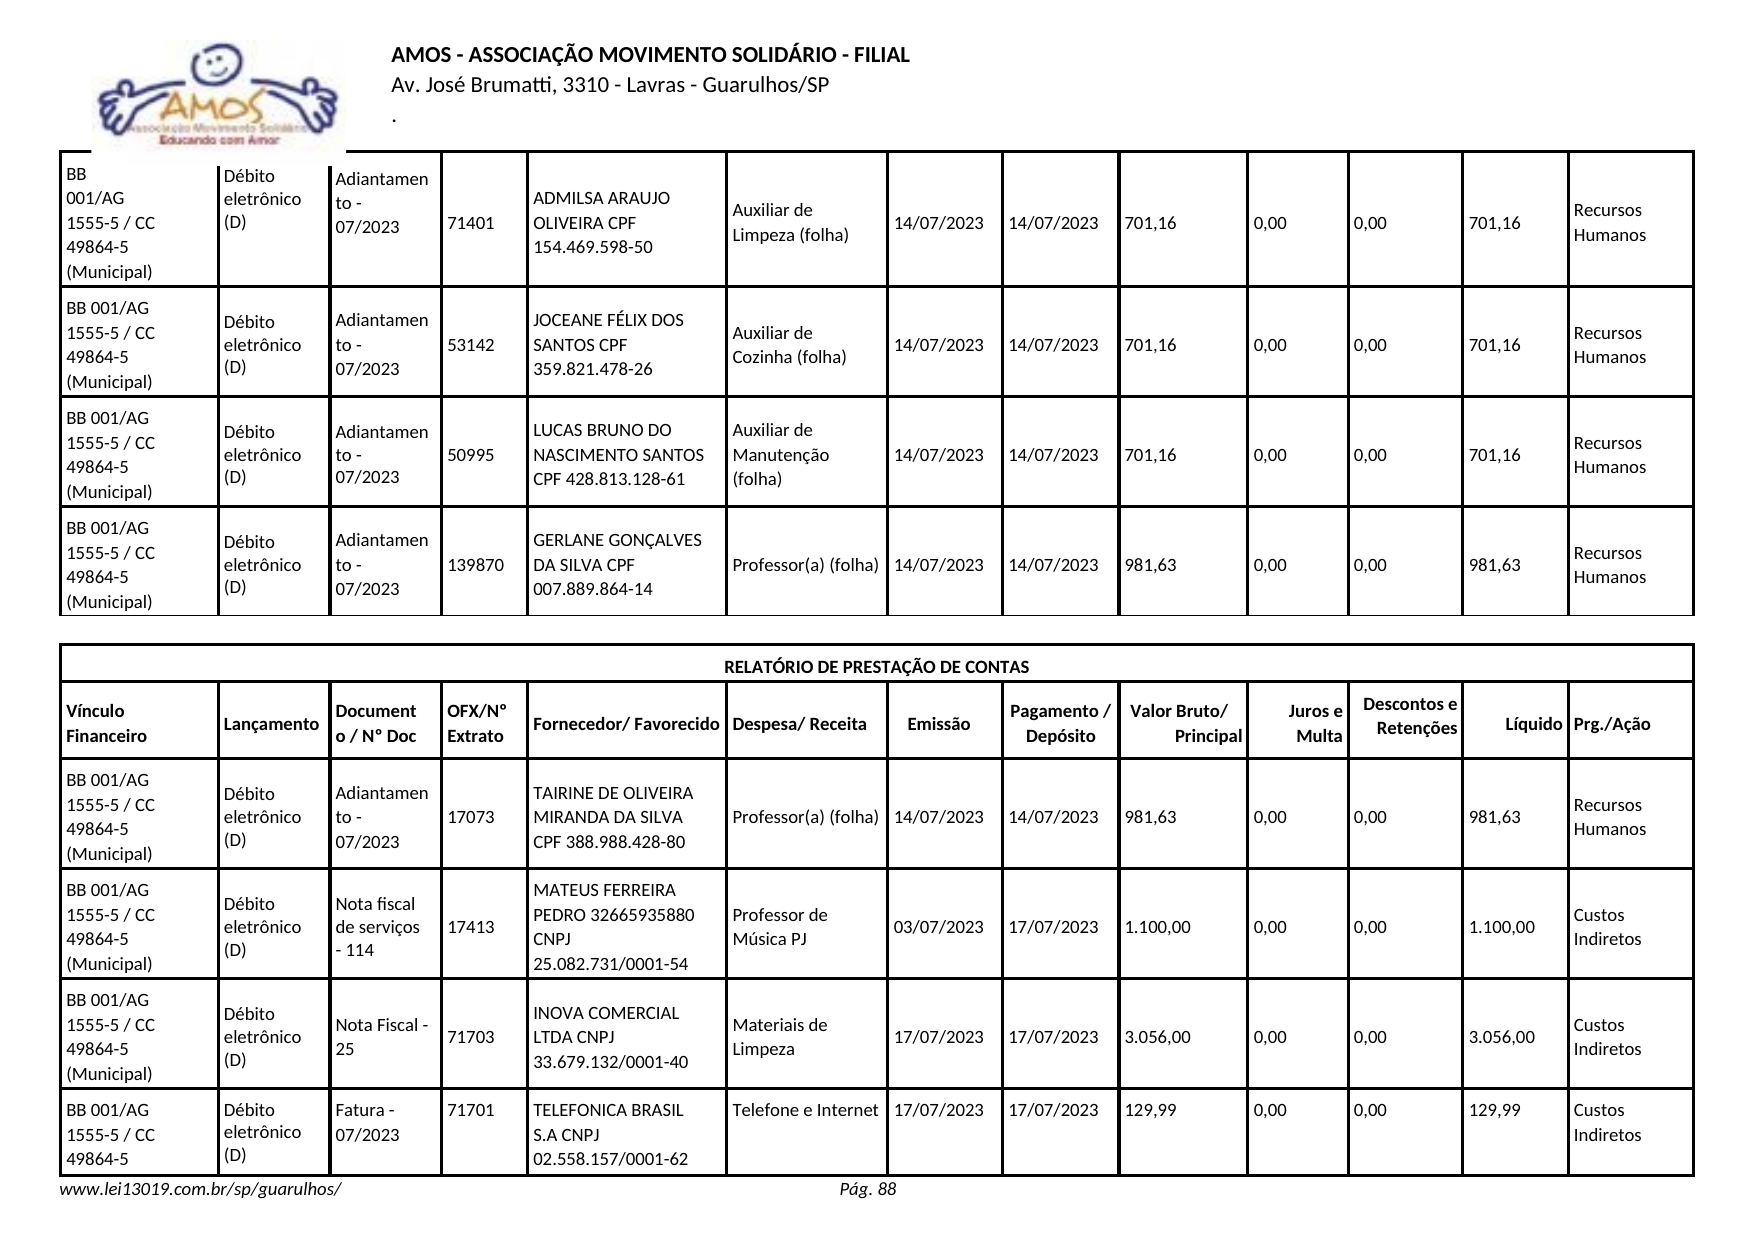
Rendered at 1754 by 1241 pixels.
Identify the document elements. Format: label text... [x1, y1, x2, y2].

table_cell 14/07/2023 [889, 398, 1001, 504]
table_cell BB 001/AG 1555-5 / CC 49864-5 (Municipal) [62, 508, 217, 614]
table_cell Despesa/ Receita [728, 683, 886, 757]
table_cell Custos Indiretos [1570, 980, 1692, 1087]
table_cell 0,00 [1350, 508, 1461, 614]
table_cell BB 001/AG 1555-5 / CC 49864-5 (Municipal) [62, 288, 217, 394]
table_cell Lançamento [220, 683, 328, 757]
table_cell BB 001/AG 1555-5 / CC 49864-5 (Municipal) [62, 870, 217, 977]
table_cell 17/07/2023 [889, 1090, 1001, 1174]
table_cell Fornecedor/ Favorecido [529, 683, 725, 757]
table_cell 701,16 [1464, 153, 1567, 284]
table_cell 3.056,00 [1121, 980, 1246, 1087]
table_cell LUCAS BRUNO DO NASCIMENTO SANTOS CPF 428.813.128-61 [529, 398, 725, 504]
table_cell Prg./Ação [1570, 683, 1692, 757]
table_cell Vínculo Financeiro [62, 683, 217, 757]
table_cell Recursos Humanos [1570, 760, 1692, 867]
table_cell 0,00 [1350, 870, 1461, 977]
table_cell 701,16 [1464, 288, 1567, 394]
table_cell 14/07/2023 [1004, 760, 1117, 867]
table_cell Custos Indiretos [1570, 1090, 1692, 1174]
table_cell JOCEANE FÉLIX DOS SANTOS CPF 359.821.478-26 [529, 288, 725, 394]
table_cell 981,63 [1121, 760, 1246, 867]
table_cell 0,00 [1249, 153, 1347, 284]
table_cell 71703 [443, 980, 526, 1087]
table_cell 14/07/2023 [889, 153, 1001, 284]
table_cell 14/07/2023 [1004, 508, 1117, 614]
table_cell Pagamento / Depósito [1004, 683, 1117, 757]
table_cell 53142 [443, 288, 526, 394]
table_cell BB 001/AG 1555-5 / CC 49864-5 (Municipal) [62, 398, 217, 504]
table_cell Nota fiscal de serviços - 114 [332, 870, 440, 977]
table_cell 701,16 [1121, 288, 1246, 394]
table_cell Juros e Multa [1249, 683, 1347, 757]
table_cell 17/07/2023 [1004, 870, 1117, 977]
table_cell 1.100,00 [1464, 870, 1567, 977]
table_cell Recursos Humanos [1570, 288, 1692, 394]
table_cell 0,00 [1249, 760, 1347, 867]
table_cell 50995 [443, 398, 526, 504]
table_cell Auxiliar de Manutenção (folha) [728, 398, 886, 504]
table_cell TAIRINE DE OLIVEIRA MIRANDA DA SILVA CPF 388.988.428-80 [529, 760, 725, 867]
table_cell Débito eletrônico (D) [220, 760, 328, 867]
table_cell ADMILSA ARAUJO OLIVEIRA CPF 154.469.598-50 [529, 153, 725, 284]
table_cell Débito eletrônico (D) [220, 1090, 328, 1174]
table_cell 1.100,00 [1121, 870, 1246, 977]
table_cell Recursos Humanos [1570, 508, 1692, 614]
table_cell 0,00 [1350, 1090, 1461, 1174]
table_cell MATEUS FERREIRA PEDRO 32665935880 CNPJ 25.082.731/0001-54 [529, 870, 725, 977]
table_cell 0,00 [1350, 153, 1461, 284]
table_cell Custos Indiretos [1570, 870, 1692, 977]
table_cell Telefone e Internet [728, 1090, 886, 1174]
table_cell Professor(a) (folha) [728, 508, 886, 614]
table_cell Adiantamen to - 07/2023 [332, 288, 440, 394]
table_cell Débito eletrônico (D) [220, 398, 328, 504]
table_cell Auxiliar de Limpeza (folha) [728, 153, 886, 284]
table_cell 0,00 [1249, 980, 1347, 1087]
table_cell 17073 [443, 760, 526, 867]
table_cell 71701 [443, 1090, 526, 1174]
table_cell Líquido [1464, 683, 1567, 757]
table_cell 0,00 [1249, 288, 1347, 394]
table_cell 0,00 [1350, 760, 1461, 867]
table_cell Débito eletrônico (D) [220, 870, 328, 977]
table_cell Recursos Humanos [1570, 398, 1692, 504]
table_cell OFX/Nº Extrato [443, 683, 526, 757]
table_cell Valor Bruto/ Principal [1121, 683, 1246, 757]
table_cell BB 001/AG 1555-5 / CC 49864-5 (Municipal) [62, 980, 217, 1087]
table_cell 3.056,00 [1464, 980, 1567, 1087]
table_cell Fatura - 07/2023 [332, 1090, 440, 1174]
table_header RELATÓRIO DE PRESTAÇÃO DE CONTAS [62, 646, 1692, 680]
table_cell Professor de Música PJ [728, 870, 886, 977]
table_cell Emissão [889, 683, 1001, 757]
table_cell BB 001/AG 1555-5 / CC 49864-5 (Municipal) [62, 760, 217, 867]
table_cell 0,00 [1350, 288, 1461, 394]
table_cell 129,99 [1121, 1090, 1246, 1174]
table_cell 0,00 [1249, 398, 1347, 504]
table_cell GERLANE GONÇALVES DA SILVA CPF 007.889.864-14 [529, 508, 725, 614]
table_cell 14/07/2023 [889, 508, 1001, 614]
table_cell Recursos Humanos [1570, 153, 1692, 284]
table_cell Adiantamen to - 07/2023 [332, 508, 440, 614]
table_cell 14/07/2023 [1004, 288, 1117, 394]
table_cell 0,00 [1350, 980, 1461, 1087]
table_cell 14/07/2023 [1004, 153, 1117, 284]
table_cell 0,00 [1249, 870, 1347, 977]
table_cell Adiantamen to - 07/2023 [332, 398, 440, 504]
table_cell BB 001/AG 1555-5 / CC 49864-5 [62, 1090, 217, 1174]
table_cell Professor(a) (folha) [728, 760, 886, 867]
table_cell 14/07/2023 [889, 288, 1001, 394]
table_cell 981,63 [1464, 760, 1567, 867]
table_cell Débito eletrônico (D) [220, 166, 328, 284]
table_cell 71401 [443, 153, 526, 284]
table_cell Nota Fiscal - 25 [332, 980, 440, 1087]
table_cell 701,16 [1121, 398, 1246, 504]
table_cell Adiantamen to - 07/2023 [332, 153, 440, 284]
table_cell 03/07/2023 [889, 870, 1001, 977]
table_cell 129,99 [1464, 1090, 1567, 1174]
table_cell 0,00 [1350, 398, 1461, 504]
table_cell 17413 [443, 870, 526, 977]
table_cell Adiantamen to - 07/2023 [332, 760, 440, 867]
table_cell 0,00 [1249, 508, 1347, 614]
table_cell 981,63 [1121, 508, 1246, 614]
table_cell 14/07/2023 [889, 760, 1001, 867]
table_cell 17/07/2023 [889, 980, 1001, 1087]
table_cell 14/07/2023 [1004, 398, 1117, 504]
table_cell 17/07/2023 [1004, 980, 1117, 1087]
table_cell Auxiliar de Cozinha (folha) [728, 288, 886, 394]
table_cell Materiais de Limpeza [728, 980, 886, 1087]
table_cell 981,63 [1464, 508, 1567, 614]
table_cell 17/07/2023 [1004, 1090, 1117, 1174]
table_cell 0,00 [1249, 1090, 1347, 1174]
table_cell Débito eletrônico (D) [220, 980, 328, 1087]
table_cell Débito eletrônico (D) [220, 288, 328, 394]
table_cell 701,16 [1464, 398, 1567, 504]
table_cell Descontos e Retenções [1350, 683, 1461, 757]
table_cell INOVA COMERCIAL LTDA CNPJ 33.679.132/0001-40 [529, 980, 725, 1087]
table_cell 701,16 [1121, 153, 1246, 284]
table_cell BB 001/AG 1555-5 / CC 49864-5 (Municipal) [62, 153, 217, 284]
table_cell TELEFONICA BRASIL S.A CNPJ 02.558.157/0001-62 [529, 1090, 725, 1174]
table_cell Débito eletrônico (D) [220, 508, 328, 614]
table_cell Document o / Nº Doc [332, 683, 440, 757]
table_cell 139870 [443, 508, 526, 614]
